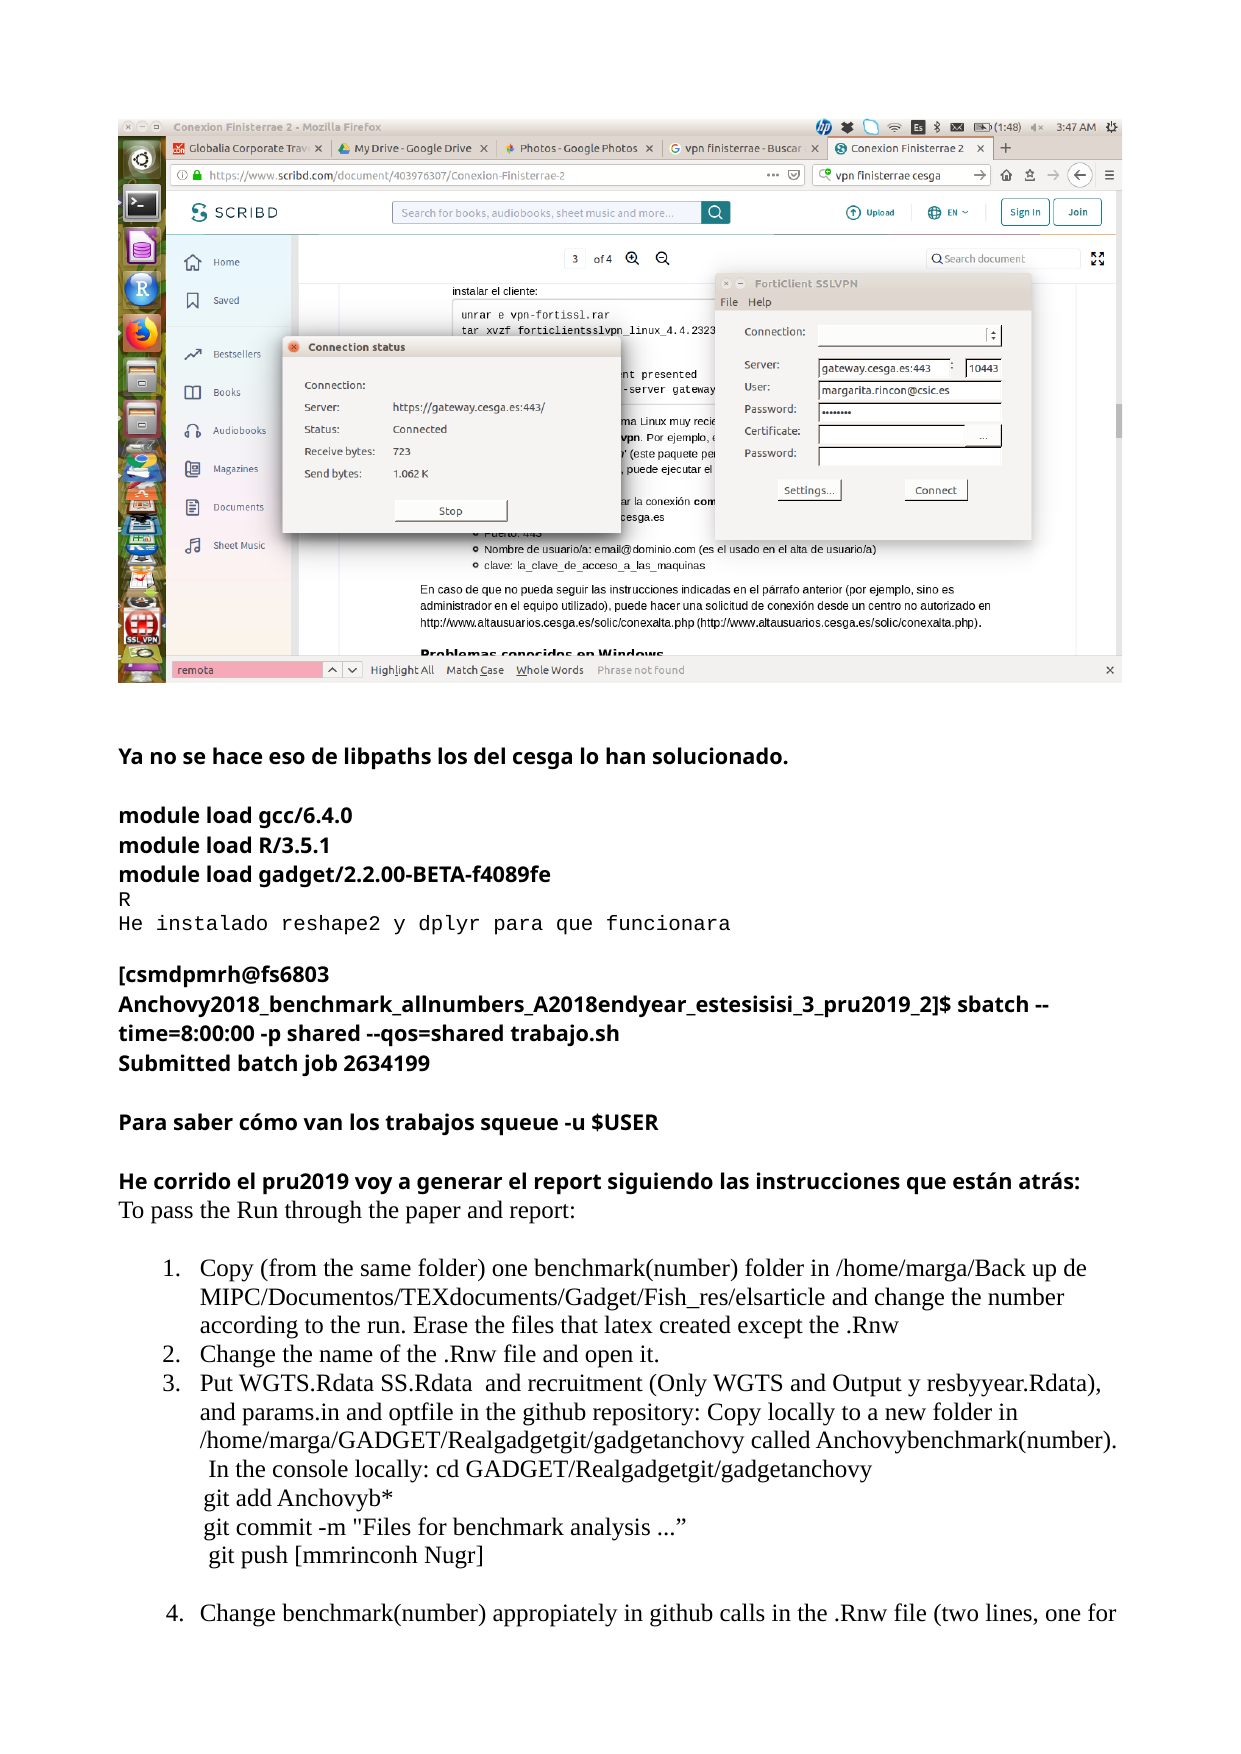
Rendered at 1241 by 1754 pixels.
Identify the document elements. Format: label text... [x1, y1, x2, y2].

list Change the name of the .Rnw file and open it. [162, 1339, 1122, 1368]
text To pass the Run through the paper and report: [118, 1196, 1122, 1224]
text He corrido el pru2019 voy a generar el report siguiendo las instrucciones que están atrás: [118, 1166, 1122, 1196]
text module load gcc/6.4.0 [118, 800, 1122, 830]
text git commit -m "Files for benchmark analysis ...” [203, 1512, 1122, 1541]
text R [118, 889, 1122, 912]
picture [118, 118, 1123, 683]
text He instalado reshape2 y dplyr para que funcionara [118, 912, 1122, 936]
text Submitted batch job 2634199 [118, 1048, 1122, 1078]
text Ya no se hace eso de libpaths los del cesga lo han solucionado. [118, 741, 1122, 771]
text git push [mmrinconh Nugr] [208, 1541, 1122, 1569]
text In the console locally: cd GADGET/Realgadgetgit/gadgetanchovy [208, 1454, 1122, 1483]
list Put WGTS.Rdata SS.Rdata and recruitment (Only WGTS and Output y resbyyear.Rdata), and params.in and optfile in the github repository: Copy locally to a new folder in /home/marga/GADGET/Realgadgetgit/gadgetanchovy called Anchovybenchmark(number). [162, 1368, 1122, 1454]
list Change benchmark(number) appropiately in github calls in the .Rnw file (two lines, one for [166, 1598, 1122, 1627]
text [csmdpmrh@fs6803 Anchovy2018_benchmark_allnumbers_A2018endyear_estesisisi_3_pru2019_2]$ sbatch --time=8:00:00 -p shared --qos=shared trabajo.sh [118, 960, 1122, 1048]
list Copy (from the same folder) one benchmark(number) folder in /home/marga/Back up de MIPC/Documentos/TEXdocuments/Gadget/Fish_res/elsarticle and change the number according to the run. Erase the files that latex created except the .Rnw [162, 1253, 1122, 1339]
text module load gadget/2.2.00-BETA-f4089fe [118, 859, 1122, 889]
text module load R/3.5.1 [118, 830, 1122, 859]
text Para saber cómo van los trabajos squeue -u $USER [118, 1107, 1122, 1137]
text git add Anchovyb* [161, 1483, 1122, 1512]
